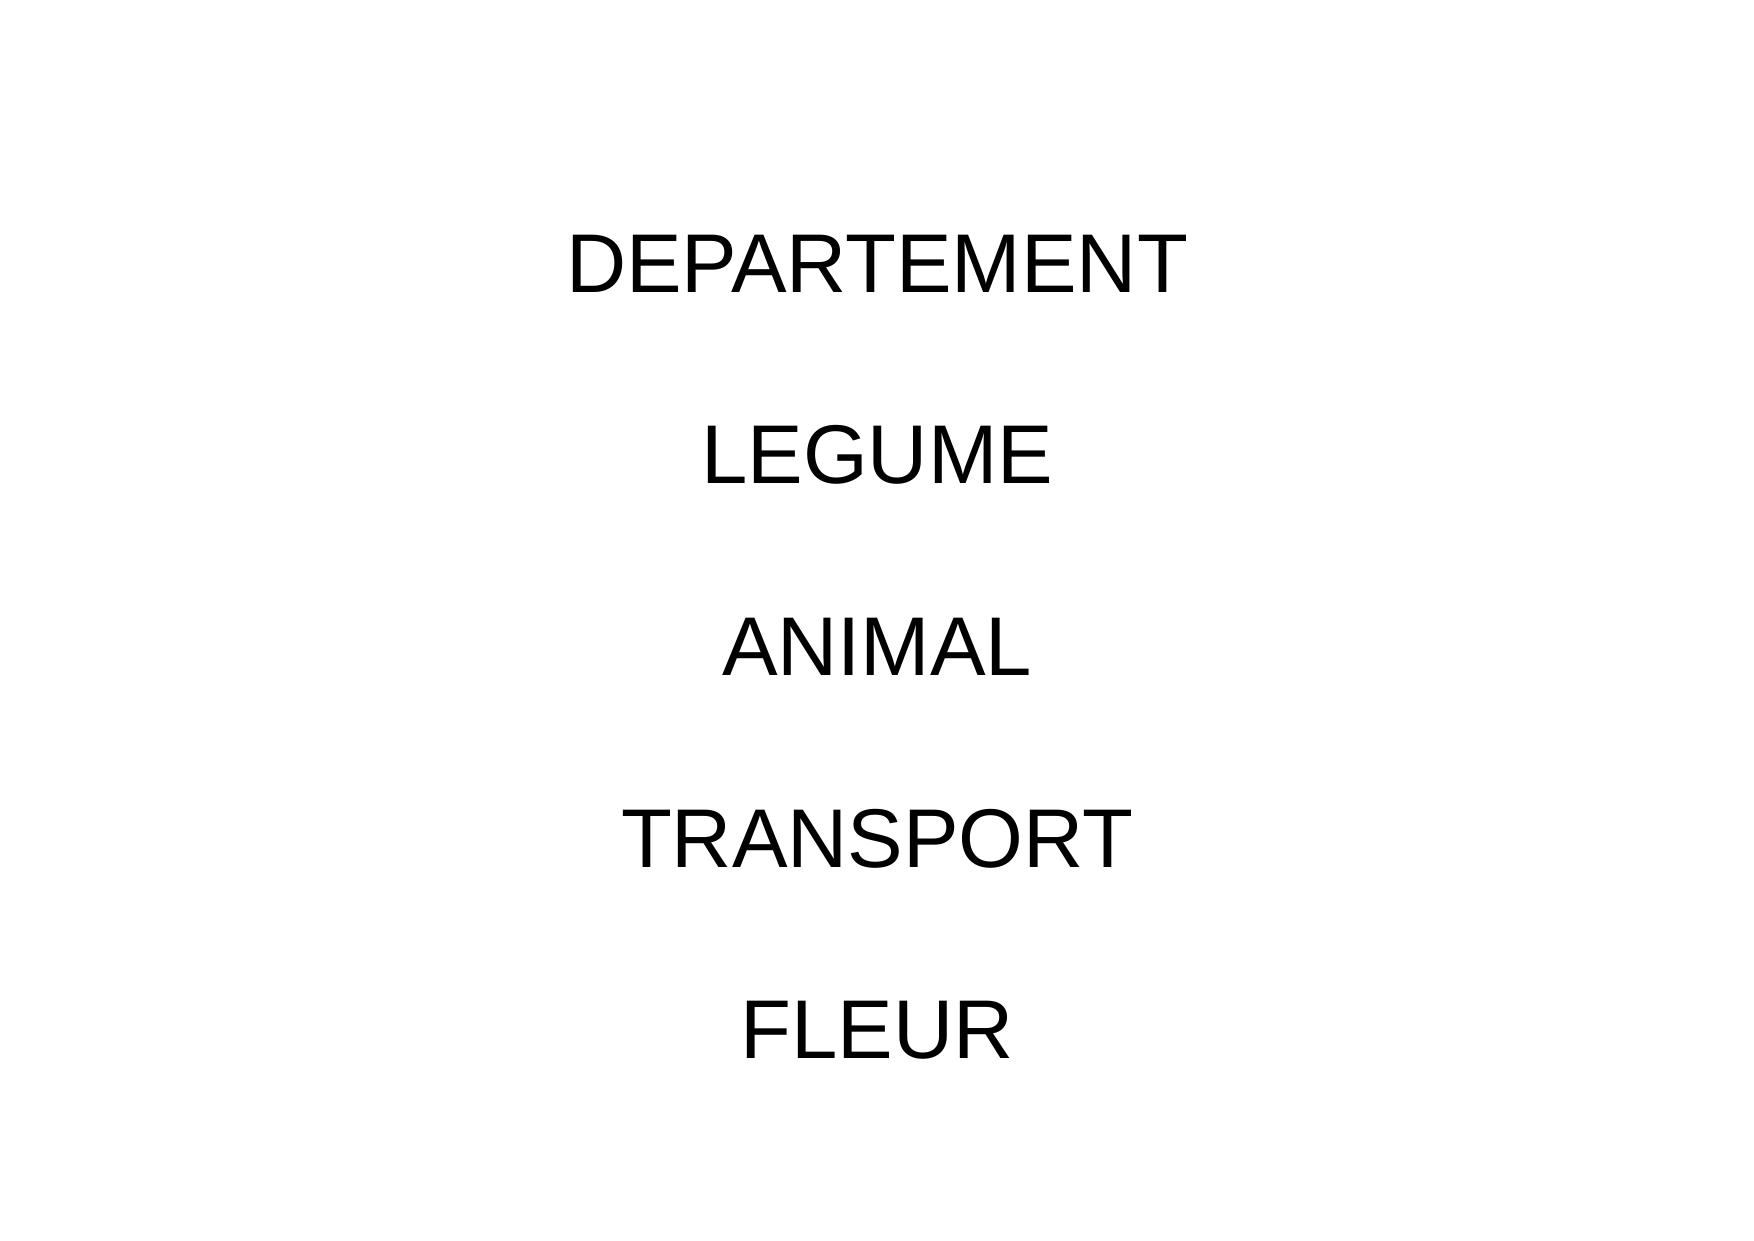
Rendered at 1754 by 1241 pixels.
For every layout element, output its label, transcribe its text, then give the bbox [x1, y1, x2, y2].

text LEGUME [118, 406, 1636, 501]
text FLEUR [118, 981, 1636, 1076]
text DEPARTEMENT [118, 214, 1636, 310]
text ANIMAL [118, 597, 1636, 693]
text TRANSPORT [118, 789, 1636, 885]
